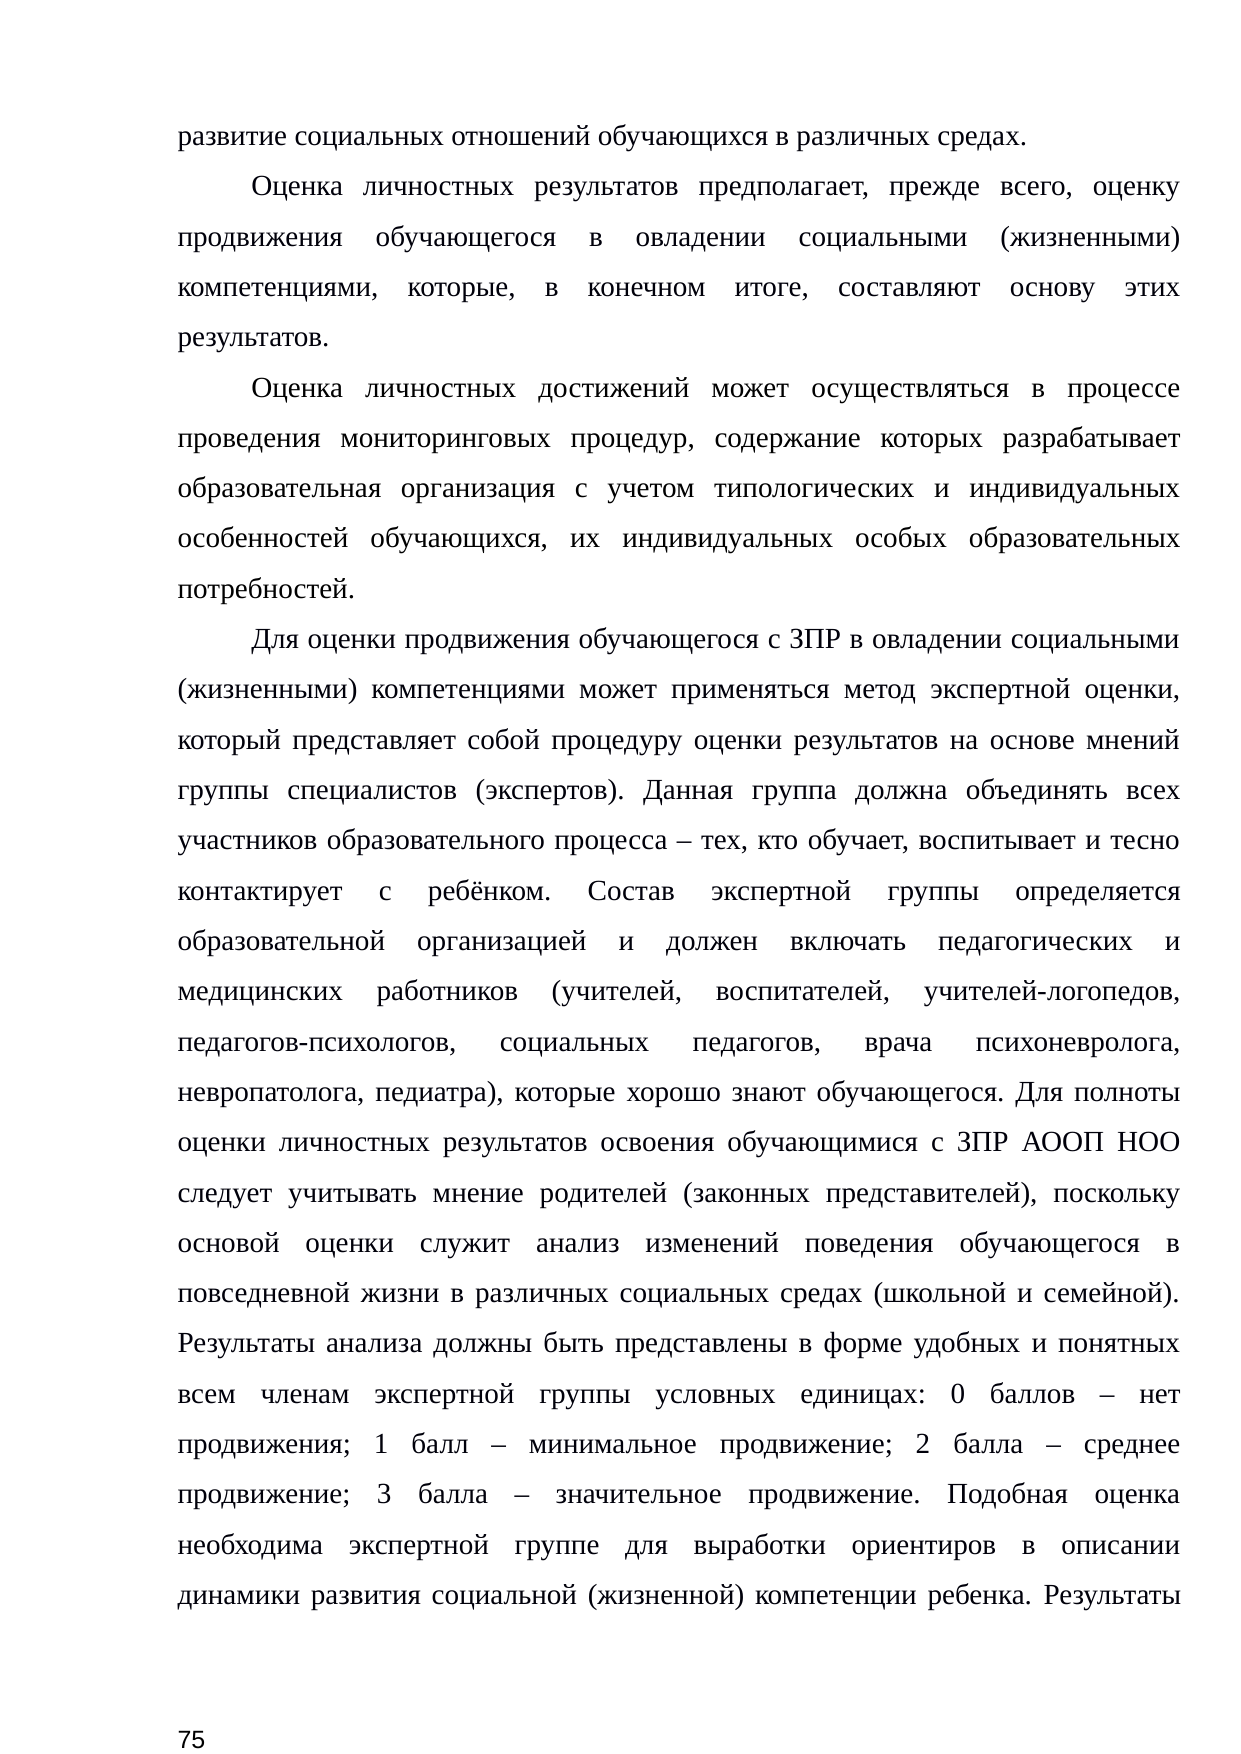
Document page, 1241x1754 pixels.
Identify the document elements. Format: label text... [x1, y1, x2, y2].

text Оценка личностных результатов предполагает, прежде всего, оценку продвижения обучающегося в овладении социальными (жизненными) компетенциями, которые, в конечном итоге, составляют основу этих результатов. [177, 168, 1181, 353]
text Оценка личностных достижений может осуществляться в процессе проведения мониторинговых процедур, содержание которых разрабатывает образовательная организация с учетом типологических и индивидуальных особенностей обучающихся, их индивидуальных особых образовательных потребностей. [177, 370, 1181, 604]
text развитие социальных отношений обучающихся в различных средах. [177, 118, 1181, 152]
text Для оценки продвижения обучающегося с ЗПР в овладении социальными (жизненными) компетенциями может применяться метод экспертной оценки, который представляет собой процедуру оценки результатов на основе мнений группы специалистов (экспертов). Данная группа должна объединять всех участников образовательного процесса – тех, кто обучает, воспитывает и тесно контактирует с ребёнком. Состав экспертной группы определяется образовательной организацией и должен включать педагогических и медицинских работников (учителей, воспитателей, учителей-логопедов, педагогов-психологов, социальных педагогов, врача психоневролога, невропатолога, педиатра), которые хорошо знают обучающегося. Для полноты оценки личностных результатов освоения обучающимися с ЗПР АООП НОО следует учитывать мнение родителей (законных представителей), поскольку основой оценки служит анализ изменений поведения обучающегося в повседневной жизни в различных социальных средах (школьной и семейной). Результаты анализа должны быть представлены в форме удобных и понятных всем членам экспертной группы условных единицах: 0 баллов – нет продвижения; 1 балл – минимальное продвижение; 2 балла – среднее продвижение; 3 балла – значительное продвижение. Подобная оценка необходима экспертной группе для выработки ориентиров в описании динамики развития социальной (жизненной) компетенции ребенка. Результаты [177, 621, 1181, 1611]
